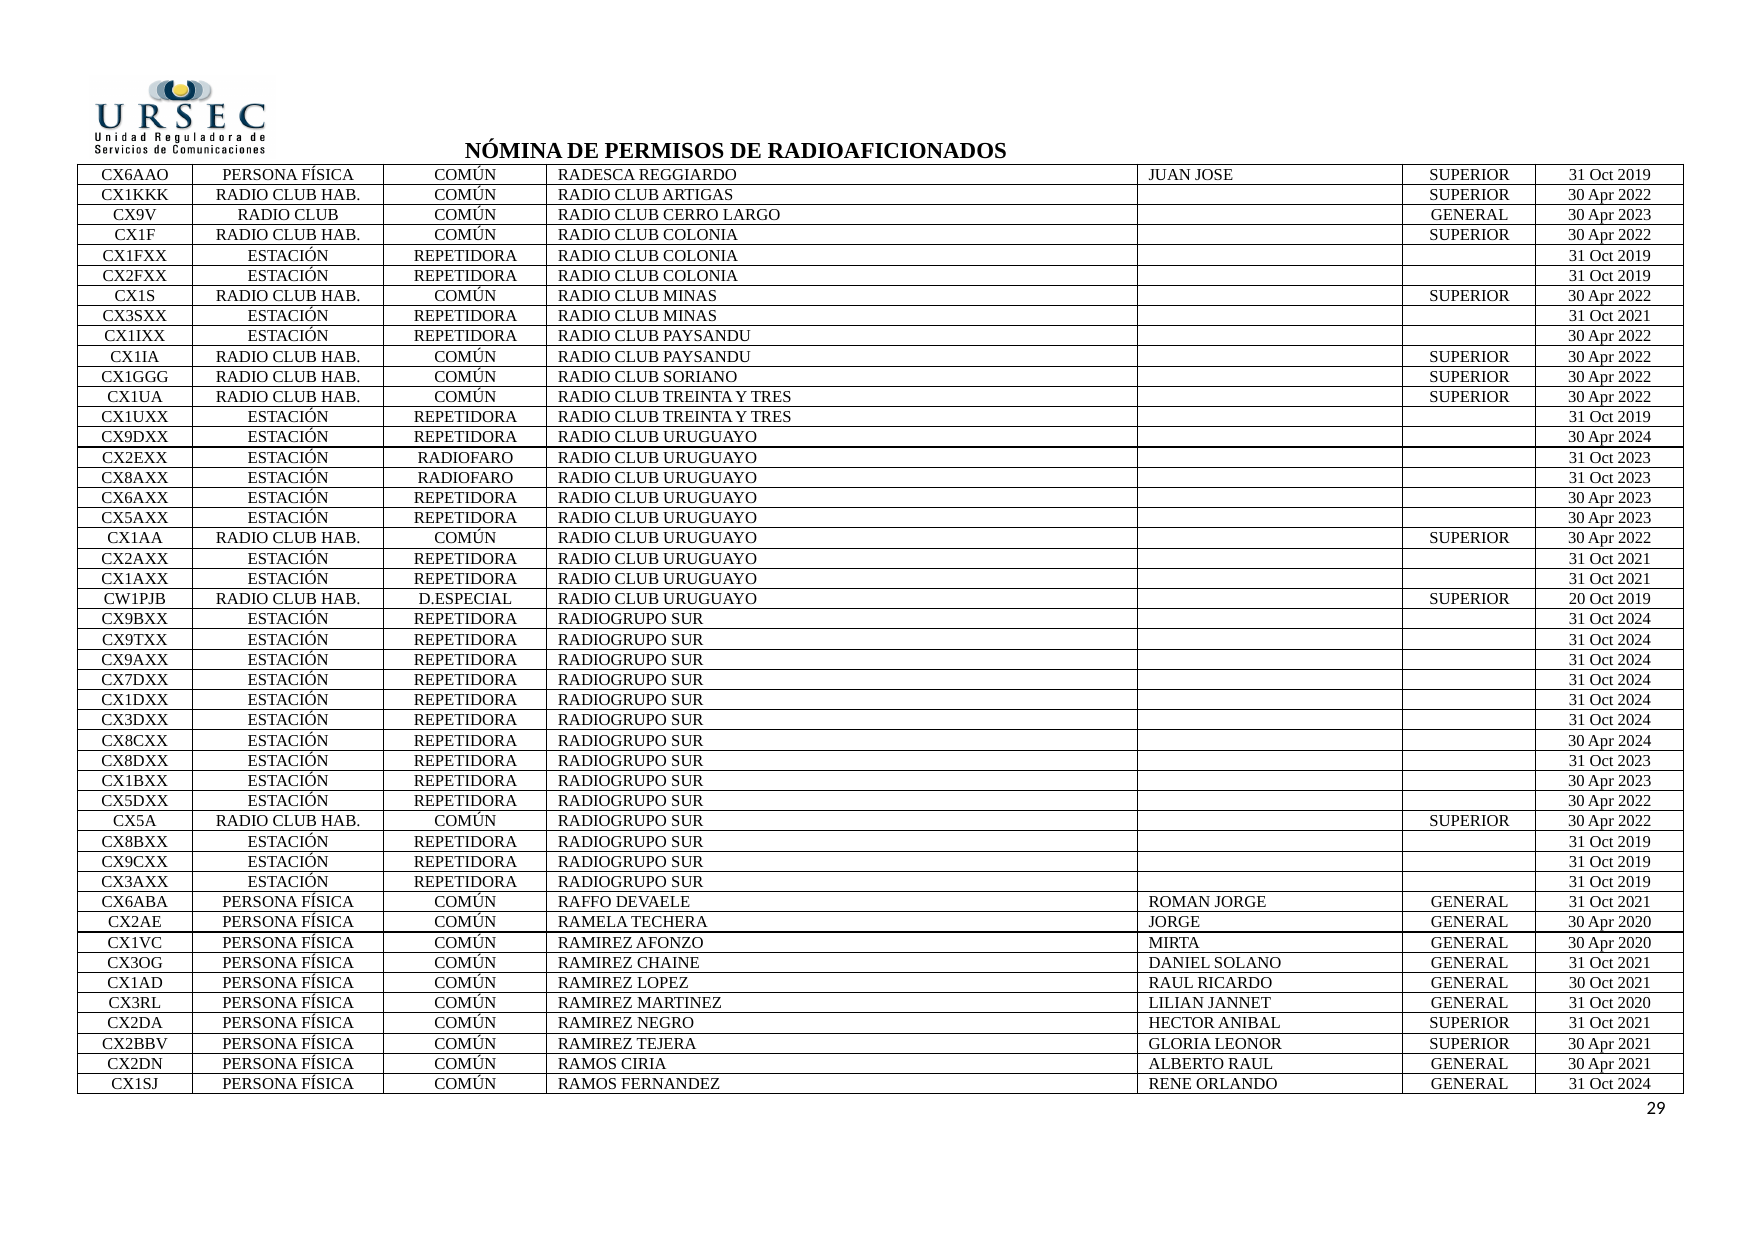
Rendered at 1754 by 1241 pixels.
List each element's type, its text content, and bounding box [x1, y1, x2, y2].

table_cell RADIO CLUB URUGUAYO [547, 468, 1137, 487]
table_cell 31 Oct 2019 [1536, 245, 1683, 264]
table_cell RAUL RICARDO [1138, 973, 1402, 992]
table_cell CX1FXX [78, 245, 192, 264]
table_cell 30 Apr 2023 [1536, 771, 1683, 790]
table_cell RADIOGRUPO SUR [547, 811, 1137, 830]
table_cell GLORIA LEONOR [1138, 1034, 1402, 1053]
table_cell 31 Oct 2019 [1536, 852, 1683, 871]
table_cell ESTACIÓN [193, 549, 383, 568]
table_cell [1403, 266, 1535, 285]
table_cell ALBERTO RAUL [1138, 1054, 1402, 1073]
table_cell ESTACIÓN [193, 872, 383, 891]
table_cell RADIO CLUB URUGUAYO [547, 549, 1137, 568]
table_cell RADIO CLUB HAB. [193, 528, 383, 547]
table_cell 30 Apr 2021 [1536, 1054, 1683, 1073]
table_cell COMÚN [384, 367, 546, 386]
table_cell CX1KKK [78, 185, 192, 204]
table_cell 31 Oct 2024 [1536, 690, 1683, 709]
table_cell [1138, 205, 1402, 224]
table_cell ESTACIÓN [193, 852, 383, 871]
table_cell ESTACIÓN [193, 468, 383, 487]
table_cell RADIOGRUPO SUR [547, 730, 1137, 749]
table_cell [1138, 670, 1402, 689]
table_cell [1403, 468, 1535, 487]
table_cell CX2DN [78, 1054, 192, 1073]
table_cell RADIO CLUB SORIANO [547, 367, 1137, 386]
table_cell RADIO CLUB HAB. [193, 811, 383, 830]
table_cell COMÚN [384, 165, 546, 184]
table_cell REPETIDORA [384, 508, 546, 527]
table_cell 30 Apr 2022 [1536, 387, 1683, 406]
table_cell [1138, 266, 1402, 285]
table_cell PERSONA FÍSICA [193, 953, 383, 972]
table_cell 31 Oct 2024 [1536, 670, 1683, 689]
table_cell RAMELA TECHERA [547, 912, 1137, 931]
table_cell [1403, 690, 1535, 709]
table_cell CX2BBV [78, 1034, 192, 1053]
table_cell REPETIDORA [384, 326, 546, 345]
table_cell RADIO CLUB URUGUAYO [547, 427, 1137, 446]
table_cell RAMIREZ MARTINEZ [547, 993, 1137, 1012]
table_cell RAMIREZ LOPEZ [547, 973, 1137, 992]
table_cell [1138, 468, 1402, 487]
table_cell SUPERIOR [1403, 589, 1535, 608]
table_cell REPETIDORA [384, 872, 546, 891]
table_cell [1138, 306, 1402, 325]
table_cell [1403, 569, 1535, 588]
table_cell COMÚN [384, 953, 546, 972]
table_cell [1138, 427, 1402, 446]
table_cell CX5DXX [78, 791, 192, 810]
table_cell REPETIDORA [384, 549, 546, 568]
table_cell RADIO CLUB URUGUAYO [547, 589, 1137, 608]
table_cell ESTACIÓN [193, 427, 383, 446]
table_cell RADIOGRUPO SUR [547, 690, 1137, 709]
table_cell CX1IXX [78, 326, 192, 345]
table_cell RADIOFARO [384, 448, 546, 467]
table_cell COMÚN [384, 1034, 546, 1053]
table_cell COMÚN [384, 811, 546, 830]
table_cell REPETIDORA [384, 771, 546, 790]
table_cell [1138, 407, 1402, 426]
table_cell CX9BXX [78, 609, 192, 628]
table_cell 30 Apr 2022 [1536, 367, 1683, 386]
table_cell RADIO CLUB HAB. [193, 185, 383, 204]
table_cell 30 Apr 2024 [1536, 427, 1683, 446]
table_cell [1403, 670, 1535, 689]
table_cell 30 Apr 2020 [1536, 912, 1683, 931]
table_cell RADIO CLUB HAB. [193, 387, 383, 406]
table_cell SUPERIOR [1403, 165, 1535, 184]
table_cell 30 Apr 2024 [1536, 730, 1683, 749]
table_cell [1403, 245, 1535, 264]
table_cell RADIO CLUB CERRO LARGO [547, 205, 1137, 224]
table_cell GENERAL [1403, 912, 1535, 931]
table_cell [1403, 791, 1535, 810]
table_cell RAMIREZ CHAINE [547, 953, 1137, 972]
table_cell RADIO CLUB MINAS [547, 286, 1137, 305]
table_cell RADIOGRUPO SUR [547, 751, 1137, 770]
table_cell GENERAL [1403, 1074, 1535, 1093]
table_cell COMÚN [384, 973, 546, 992]
table_cell RADIO CLUB HAB. [193, 346, 383, 366]
table_cell 31 Oct 2020 [1536, 993, 1683, 1012]
table_cell ESTACIÓN [193, 710, 383, 729]
table_cell 31 Oct 2021 [1536, 549, 1683, 568]
table_cell 30 Apr 2021 [1536, 1034, 1683, 1053]
table_cell PERSONA FÍSICA [193, 1054, 383, 1073]
table_cell DANIEL SOLANO [1138, 953, 1402, 972]
table_cell RADIOGRUPO SUR [547, 852, 1137, 871]
table_cell JORGE [1138, 912, 1402, 931]
table_cell REPETIDORA [384, 650, 546, 669]
table_cell RADIOGRUPO SUR [547, 831, 1137, 851]
table_cell RADIOFARO [384, 468, 546, 487]
table_cell GENERAL [1403, 953, 1535, 972]
table_cell CX1UA [78, 387, 192, 406]
table_cell CX8BXX [78, 831, 192, 851]
table_cell [1403, 710, 1535, 729]
table_cell ESTACIÓN [193, 791, 383, 810]
table_cell CX8DXX [78, 751, 192, 770]
table_cell PERSONA FÍSICA [193, 1074, 383, 1093]
table_cell RADIO CLUB PAYSANDU [547, 346, 1137, 366]
table_cell SUPERIOR [1403, 367, 1535, 386]
table_cell RADIOGRUPO SUR [547, 771, 1137, 790]
table_cell SUPERIOR [1403, 286, 1535, 305]
table_cell 30 Apr 2023 [1536, 205, 1683, 224]
table_cell GENERAL [1403, 1054, 1535, 1073]
table_cell CX9TXX [78, 629, 192, 648]
table_cell COMÚN [384, 225, 546, 244]
table_cell RADIO CLUB ARTIGAS [547, 185, 1137, 204]
table_cell [1403, 730, 1535, 749]
table_cell ESTACIÓN [193, 407, 383, 426]
table_cell CX2EXX [78, 448, 192, 467]
table_cell REPETIDORA [384, 852, 546, 871]
table_cell RADIO CLUB URUGUAYO [547, 488, 1137, 507]
table_cell [1403, 751, 1535, 770]
table_cell CX9V [78, 205, 192, 224]
table_cell 20 Oct 2019 [1536, 589, 1683, 608]
table_cell COMÚN [384, 1054, 546, 1073]
table_cell [1138, 650, 1402, 669]
table_cell [1138, 245, 1402, 264]
table_cell CX1UXX [78, 407, 192, 426]
table_cell PERSONA FÍSICA [193, 912, 383, 931]
table_cell SUPERIOR [1403, 346, 1535, 366]
table_cell REPETIDORA [384, 488, 546, 507]
table_cell [1403, 326, 1535, 345]
table_cell ESTACIÓN [193, 650, 383, 669]
table_cell 30 Apr 2022 [1536, 528, 1683, 547]
table_cell [1138, 286, 1402, 305]
table_cell CX3AXX [78, 872, 192, 891]
table_cell [1403, 650, 1535, 669]
table_cell CX6AAO [78, 165, 192, 184]
table_cell 31 Oct 2024 [1536, 629, 1683, 648]
table_cell PERSONA FÍSICA [193, 993, 383, 1012]
table_cell 31 Oct 2021 [1536, 1013, 1683, 1032]
table_cell SUPERIOR [1403, 387, 1535, 406]
table_cell ESTACIÓN [193, 771, 383, 790]
table_cell RAMOS CIRIA [547, 1054, 1137, 1073]
table_cell RENE ORLANDO [1138, 1074, 1402, 1093]
table_cell RADIOGRUPO SUR [547, 650, 1137, 669]
table_cell [1138, 771, 1402, 790]
table_cell RADIOGRUPO SUR [547, 710, 1137, 729]
table_cell 31 Oct 2024 [1536, 1074, 1683, 1093]
table_cell REPETIDORA [384, 791, 546, 810]
table_cell RADIO CLUB HAB. [193, 589, 383, 608]
table_cell 31 Oct 2024 [1536, 609, 1683, 628]
table_cell 30 Apr 2022 [1536, 811, 1683, 830]
table_cell RAMIREZ AFONZO [547, 933, 1137, 952]
table_cell 30 Apr 2020 [1536, 933, 1683, 952]
table_cell REPETIDORA [384, 609, 546, 628]
table_cell CX1SJ [78, 1074, 192, 1093]
table_cell CX5AXX [78, 508, 192, 527]
table_cell SUPERIOR [1403, 185, 1535, 204]
table_cell 31 Oct 2023 [1536, 751, 1683, 770]
table_cell 30 Apr 2022 [1536, 286, 1683, 305]
table_cell REPETIDORA [384, 245, 546, 264]
table_cell [1138, 346, 1402, 366]
table_cell 31 Oct 2021 [1536, 892, 1683, 911]
table_cell 30 Apr 2022 [1536, 185, 1683, 204]
table_cell REPETIDORA [384, 629, 546, 648]
table_cell RADESCA REGGIARDO [547, 165, 1137, 184]
table_cell [1403, 508, 1535, 527]
table_cell REPETIDORA [384, 569, 546, 588]
table_cell ESTACIÓN [193, 508, 383, 527]
table_cell SUPERIOR [1403, 528, 1535, 547]
table_cell GENERAL [1403, 973, 1535, 992]
table_cell 31 Oct 2024 [1536, 650, 1683, 669]
table_cell RAFFO DEVAELE [547, 892, 1137, 911]
table_cell CX1VC [78, 933, 192, 952]
table_cell COMÚN [384, 912, 546, 931]
table_cell ESTACIÓN [193, 306, 383, 325]
table_cell RAMIREZ NEGRO [547, 1013, 1137, 1032]
table_cell ESTACIÓN [193, 670, 383, 689]
table_cell [1138, 609, 1402, 628]
table_cell [1138, 730, 1402, 749]
table_cell ESTACIÓN [193, 569, 383, 588]
table_cell CX2AXX [78, 549, 192, 568]
table_cell 30 Apr 2023 [1536, 488, 1683, 507]
table_cell [1138, 185, 1402, 204]
table_cell COMÚN [384, 1013, 546, 1032]
table_cell JUAN JOSE [1138, 165, 1402, 184]
table_cell GENERAL [1403, 993, 1535, 1012]
table_cell CX8CXX [78, 730, 192, 749]
table_cell ESTACIÓN [193, 609, 383, 628]
table_cell GENERAL [1403, 933, 1535, 952]
table_cell [1138, 831, 1402, 851]
table_cell CX6ABA [78, 892, 192, 911]
table_cell [1403, 306, 1535, 325]
table_cell RADIO CLUB COLONIA [547, 266, 1137, 285]
table_cell CX1IA [78, 346, 192, 366]
table_cell COMÚN [384, 1074, 546, 1093]
table_cell [1403, 771, 1535, 790]
table_cell REPETIDORA [384, 751, 546, 770]
table_cell [1403, 609, 1535, 628]
table_cell RAMOS FERNANDEZ [547, 1074, 1137, 1093]
table_cell RADIOGRUPO SUR [547, 791, 1137, 810]
table_cell REPETIDORA [384, 730, 546, 749]
table_cell 31 Oct 2021 [1536, 953, 1683, 972]
table_cell [1138, 791, 1402, 810]
table_cell REPETIDORA [384, 407, 546, 426]
table_cell RADIO CLUB URUGUAYO [547, 448, 1137, 467]
table_cell REPETIDORA [384, 306, 546, 325]
table_cell PERSONA FÍSICA [193, 165, 383, 184]
table_cell ESTACIÓN [193, 488, 383, 507]
table_cell [1403, 852, 1535, 871]
table_cell CX3OG [78, 953, 192, 972]
table_cell 31 Oct 2019 [1536, 165, 1683, 184]
table_cell 31 Oct 2021 [1536, 306, 1683, 325]
table_cell REPETIDORA [384, 690, 546, 709]
table_cell 30 Apr 2022 [1536, 791, 1683, 810]
table_cell PERSONA FÍSICA [193, 933, 383, 952]
table_cell 31 Oct 2019 [1536, 407, 1683, 426]
table_cell 31 Oct 2023 [1536, 448, 1683, 467]
table_cell CX2DA [78, 1013, 192, 1032]
table_cell [1138, 488, 1402, 507]
table_cell 31 Oct 2021 [1536, 569, 1683, 588]
table_cell CX1BXX [78, 771, 192, 790]
table_cell RADIO CLUB TREINTA Y TRES [547, 387, 1137, 406]
table_cell SUPERIOR [1403, 1013, 1535, 1032]
table_cell REPETIDORA [384, 670, 546, 689]
table_cell COMÚN [384, 993, 546, 1012]
table_cell 31 Oct 2023 [1536, 468, 1683, 487]
table_cell [1138, 852, 1402, 871]
table_cell CX9AXX [78, 650, 192, 669]
table_cell [1403, 629, 1535, 648]
table_cell 30 Oct 2021 [1536, 973, 1683, 992]
table_cell RADIO CLUB TREINTA Y TRES [547, 407, 1137, 426]
table_cell [1138, 690, 1402, 709]
table_cell CX9CXX [78, 852, 192, 871]
table_cell RADIOGRUPO SUR [547, 629, 1137, 648]
table_cell ESTACIÓN [193, 448, 383, 467]
table_cell [1138, 528, 1402, 547]
table_cell 30 Apr 2023 [1536, 508, 1683, 527]
table_cell CX3RL [78, 993, 192, 1012]
table_cell [1138, 811, 1402, 830]
table_cell COMÚN [384, 892, 546, 911]
table_cell 31 Oct 2019 [1536, 266, 1683, 285]
table_cell CX1AD [78, 973, 192, 992]
table_cell REPETIDORA [384, 710, 546, 729]
table_cell REPETIDORA [384, 266, 546, 285]
table_cell CX2FXX [78, 266, 192, 285]
table_cell D.ESPECIAL [384, 589, 546, 608]
table_cell [1138, 367, 1402, 386]
table_cell RADIO CLUB MINAS [547, 306, 1137, 325]
table_cell CX3SXX [78, 306, 192, 325]
table_cell [1403, 488, 1535, 507]
table_cell CX1F [78, 225, 192, 244]
table_cell PERSONA FÍSICA [193, 1013, 383, 1032]
table_cell PERSONA FÍSICA [193, 1034, 383, 1053]
table_cell COMÚN [384, 933, 546, 952]
table_cell CX9DXX [78, 427, 192, 446]
table_cell ESTACIÓN [193, 831, 383, 851]
table_cell CX1AA [78, 528, 192, 547]
table_cell [1138, 569, 1402, 588]
table_cell REPETIDORA [384, 427, 546, 446]
table_cell ESTACIÓN [193, 245, 383, 264]
table_cell [1138, 387, 1402, 406]
table_cell RADIO CLUB HAB. [193, 367, 383, 386]
table_cell RADIO CLUB COLONIA [547, 245, 1137, 264]
table_cell 30 Apr 2022 [1536, 326, 1683, 345]
table_cell RADIO CLUB COLONIA [547, 225, 1137, 244]
table_cell ROMAN JORGE [1138, 892, 1402, 911]
table_cell 31 Oct 2019 [1536, 872, 1683, 891]
table_cell RADIO CLUB HAB. [193, 225, 383, 244]
table_cell CX8AXX [78, 468, 192, 487]
table_cell RADIO CLUB PAYSANDU [547, 326, 1137, 345]
table_cell COMÚN [384, 286, 546, 305]
table_cell CW1PJB [78, 589, 192, 608]
table_cell [1138, 549, 1402, 568]
table_cell RAMIREZ TEJERA [547, 1034, 1137, 1053]
table_cell PERSONA FÍSICA [193, 973, 383, 992]
table_cell RADIO CLUB URUGUAYO [547, 528, 1137, 547]
table_cell COMÚN [384, 205, 546, 224]
table_cell CX7DXX [78, 670, 192, 689]
table_cell [1138, 710, 1402, 729]
table_cell [1138, 448, 1402, 467]
table_cell RADIO CLUB HAB. [193, 286, 383, 305]
table_cell COMÚN [384, 185, 546, 204]
table_cell SUPERIOR [1403, 811, 1535, 830]
table_cell SUPERIOR [1403, 225, 1535, 244]
table_cell ESTACIÓN [193, 629, 383, 648]
table_cell 30 Apr 2022 [1536, 346, 1683, 366]
table_cell [1138, 872, 1402, 891]
table_cell [1403, 407, 1535, 426]
table_cell SUPERIOR [1403, 1034, 1535, 1053]
table_cell [1138, 751, 1402, 770]
table_cell PERSONA FÍSICA [193, 892, 383, 911]
table_cell 31 Oct 2019 [1536, 831, 1683, 851]
table_cell RADIOGRUPO SUR [547, 609, 1137, 628]
table_cell ESTACIÓN [193, 690, 383, 709]
table_cell RADIO CLUB URUGUAYO [547, 508, 1137, 527]
table_cell [1138, 508, 1402, 527]
table_cell CX5A [78, 811, 192, 830]
table_cell MIRTA [1138, 933, 1402, 952]
table_cell HECTOR ANIBAL [1138, 1013, 1402, 1032]
table_cell CX1S [78, 286, 192, 305]
table_cell 30 Apr 2022 [1536, 225, 1683, 244]
table_cell ESTACIÓN [193, 751, 383, 770]
table_cell [1403, 549, 1535, 568]
table_cell [1403, 831, 1535, 851]
table_cell [1403, 872, 1535, 891]
table_cell 31 Oct 2024 [1536, 710, 1683, 729]
table_cell ESTACIÓN [193, 266, 383, 285]
table_cell CX1DXX [78, 690, 192, 709]
table_cell CX6AXX [78, 488, 192, 507]
table_cell [1138, 225, 1402, 244]
table_cell CX1AXX [78, 569, 192, 588]
table_cell COMÚN [384, 387, 546, 406]
table_cell COMÚN [384, 528, 546, 547]
picture [88, 75, 277, 159]
table_cell RADIOGRUPO SUR [547, 872, 1137, 891]
table_cell [1138, 629, 1402, 648]
table_cell CX3DXX [78, 710, 192, 729]
table_cell CX2AE [78, 912, 192, 931]
table_cell ESTACIÓN [193, 730, 383, 749]
table_cell GENERAL [1403, 892, 1535, 911]
table_cell RADIO CLUB [193, 205, 383, 224]
table_cell [1403, 448, 1535, 467]
table_cell LILIAN JANNET [1138, 993, 1402, 1012]
table_cell COMÚN [384, 346, 546, 366]
table_cell CX1GGG [78, 367, 192, 386]
table_cell RADIOGRUPO SUR [547, 670, 1137, 689]
table_cell REPETIDORA [384, 831, 546, 851]
table_cell RADIO CLUB URUGUAYO [547, 569, 1137, 588]
table_cell [1403, 427, 1535, 446]
table_cell [1138, 589, 1402, 608]
table_cell GENERAL [1403, 205, 1535, 224]
table_cell [1138, 326, 1402, 345]
table_cell ESTACIÓN [193, 326, 383, 345]
